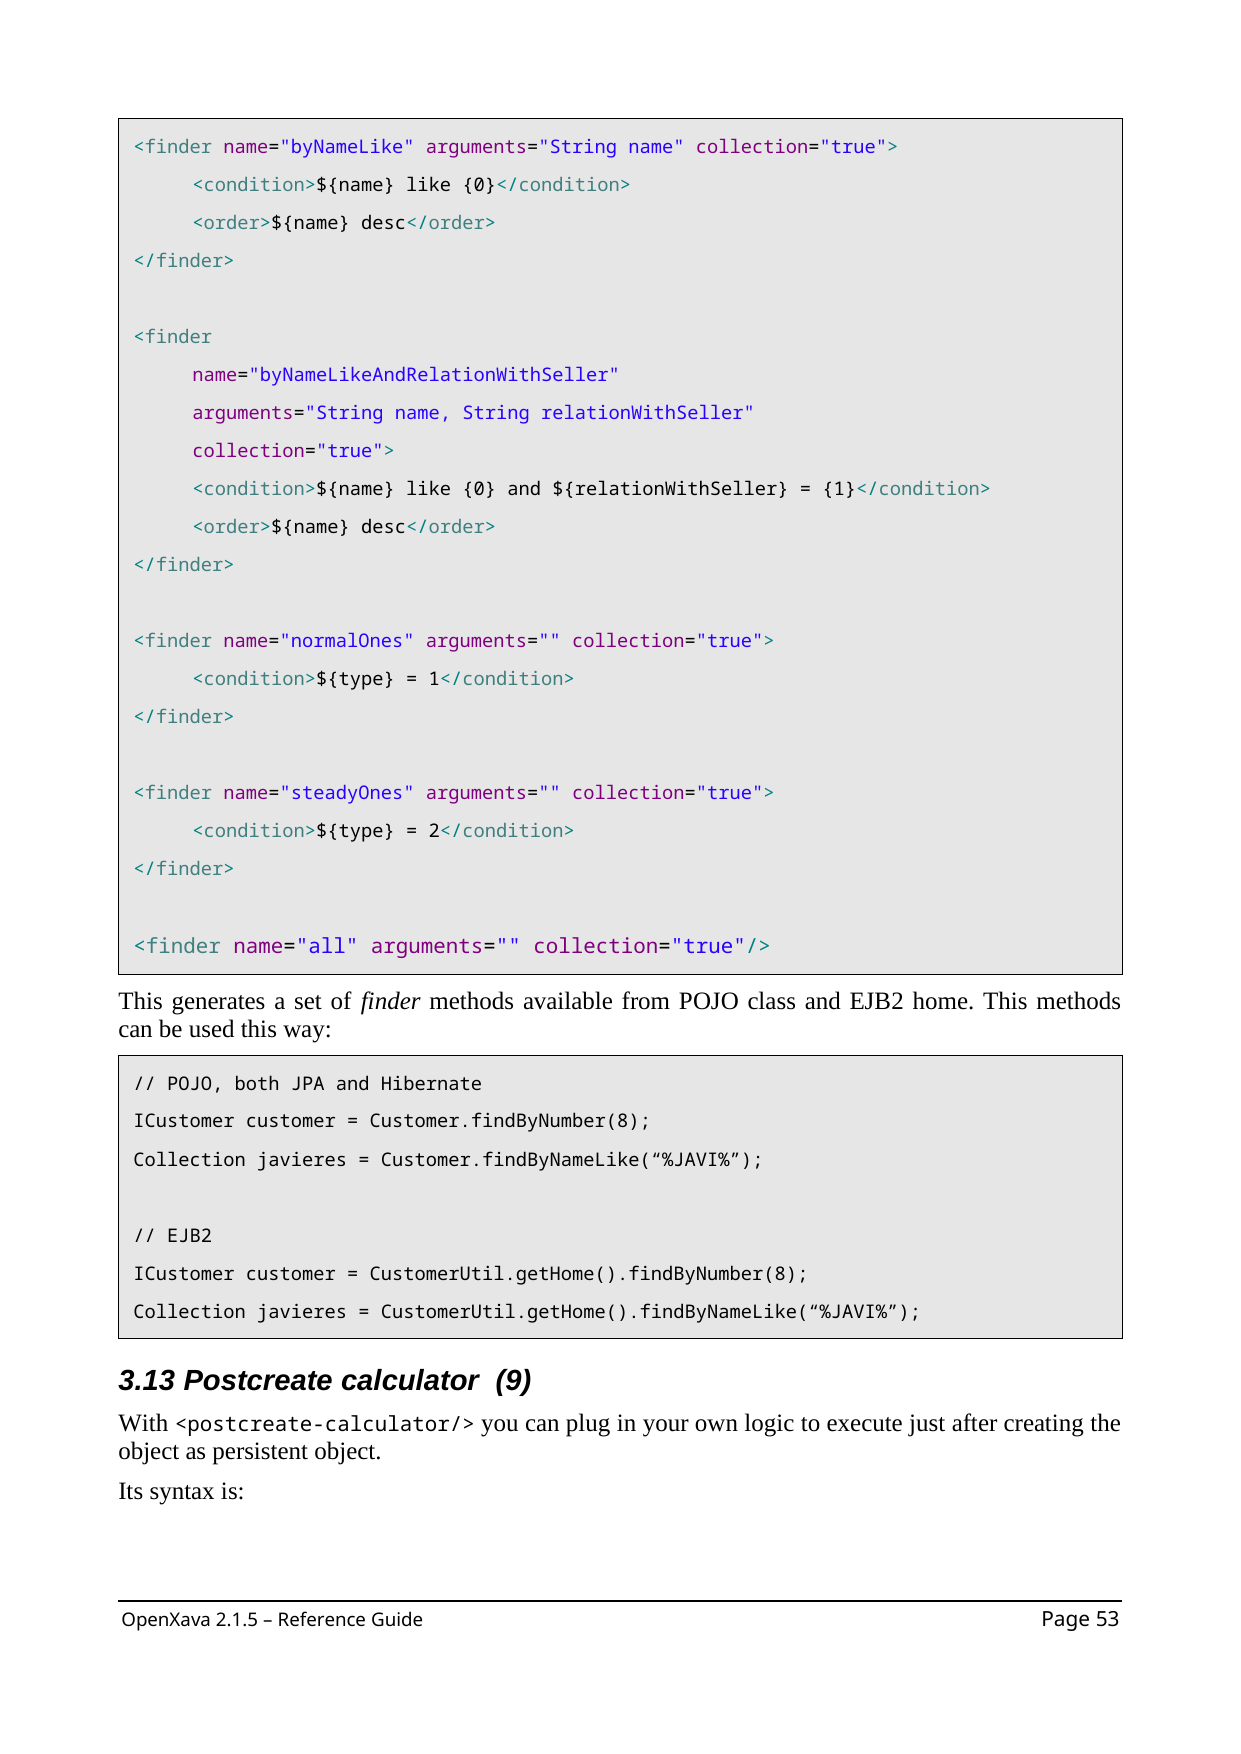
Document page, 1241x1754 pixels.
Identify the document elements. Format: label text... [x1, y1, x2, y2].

text ICustomer customer = CustomerUtil.getHome().findByNumber(8); [119, 1245, 1122, 1283]
text <condition>${type} = 1</condition> [119, 650, 1122, 688]
text With <postcreate-calculator/> you can plug in your own logic to execute just after creating the object as persistent object. [118, 1409, 1122, 1464]
text // EJB2 [119, 1207, 1122, 1245]
text name="byNameLikeAndRelationWithSeller" [119, 346, 1122, 384]
text <order>${name} desc</order> [119, 194, 1122, 232]
text </finder> [119, 841, 1122, 878]
text This generates a set of finder methods available from POJO class and EJB2 home. This methods can be used this way: [118, 987, 1122, 1042]
text <condition>${name} like {0} and ${relationWithSeller} = {1}</condition> [119, 460, 1122, 498]
text </finder> [119, 232, 1122, 270]
text </finder> [119, 536, 1122, 574]
text ICustomer customer = Customer.findByNumber(8); [119, 1093, 1122, 1131]
text Its syntax is: [118, 1477, 1122, 1505]
text <condition>${name} like {0}</condition> [119, 156, 1122, 194]
text <finder name="steadyOnes" arguments="" collection="true"> [119, 764, 1122, 802]
text <finder [119, 308, 1122, 346]
subtitle Postcreate calculator (9) [118, 1363, 1122, 1396]
text // POJO, both JPA and Hibernate [119, 1056, 1122, 1093]
text </finder> [119, 688, 1122, 726]
text <finder name="normalOnes" arguments="" collection="true"> [119, 612, 1122, 650]
text Collection javieres = Customer.findByNameLike(“%JAVI%”); [119, 1131, 1122, 1169]
text <order>${name} desc</order> [119, 498, 1122, 536]
text <condition>${type} = 2</condition> [119, 802, 1122, 841]
text <finder name="byNameLike" arguments="String name" collection="true"> [119, 119, 1122, 156]
text Collection javieres = CustomerUtil.getHome().findByNameLike(“%JAVI%”); [119, 1283, 1122, 1338]
text collection="true"> [119, 422, 1122, 460]
text <finder name="all" arguments="" collection="true"/> [119, 917, 1122, 974]
text arguments="String name, String relationWithSeller" [119, 384, 1122, 422]
